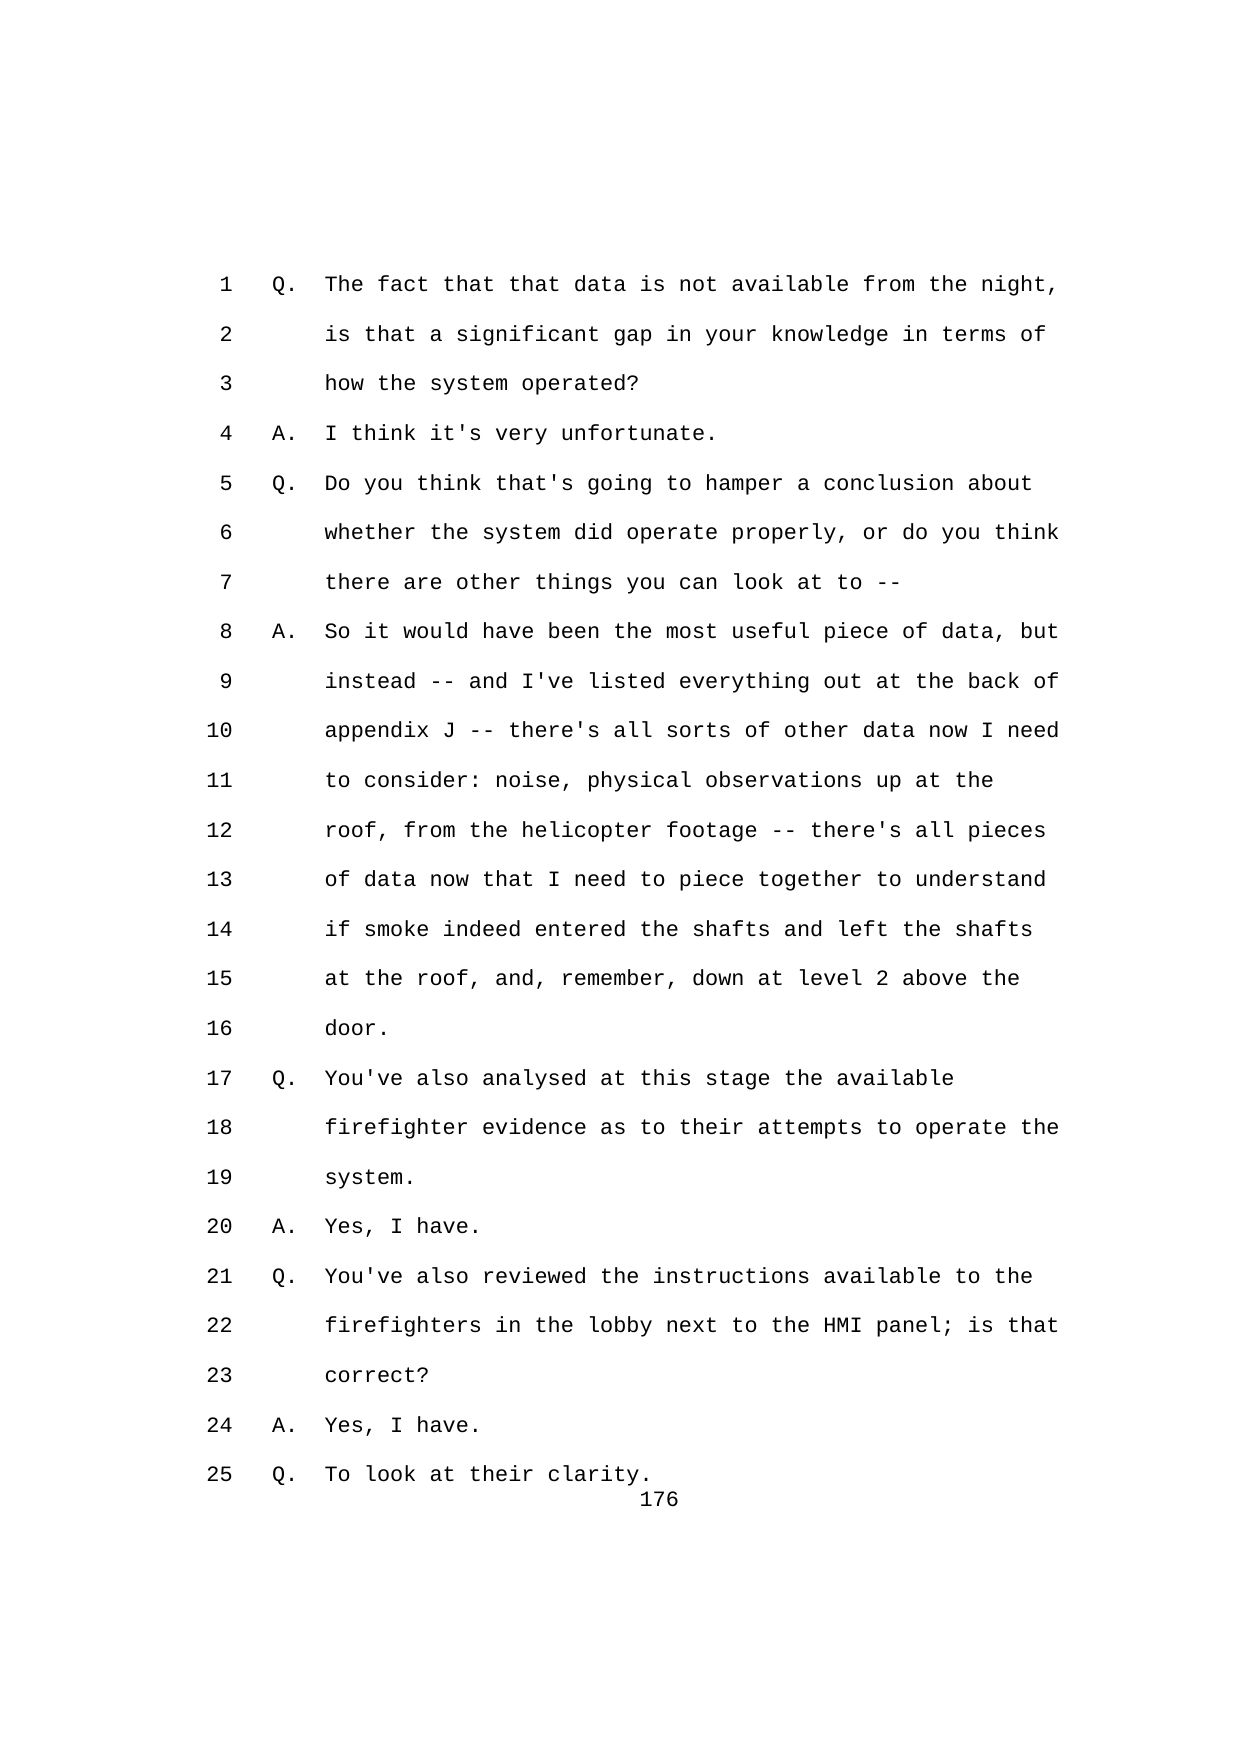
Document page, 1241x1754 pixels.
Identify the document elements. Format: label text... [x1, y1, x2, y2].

text 18 firefighter evidence as to their attempts to operate the [75, 1116, 1165, 1141]
text 9 instead -- and I've listed everything out at the back of [75, 670, 1165, 695]
text 11 to consider: noise, physical observations up at the [75, 769, 1165, 794]
text 24 A. Yes, I have. [75, 1414, 1165, 1438]
text 1 Q. The fact that that data is not available from the night, [75, 273, 1165, 298]
text 15 at the roof, and, remember, down at level 2 above the [75, 967, 1165, 992]
text 16 door. [75, 1017, 1165, 1042]
text 20 A. Yes, I have. [75, 1215, 1165, 1240]
text 23 correct? [75, 1364, 1165, 1389]
text 4 A. I think it's very unfortunate. [75, 422, 1165, 447]
text 17 Q. You've also analysed at this stage the available [75, 1067, 1165, 1091]
text 2 is that a significant gap in your knowledge in terms of [75, 323, 1165, 348]
text 5 Q. Do you think that's going to hamper a conclusion about [75, 472, 1165, 496]
text 176 [75, 1488, 1165, 1513]
text 8 A. So it would have been the most useful piece of data, but [75, 620, 1165, 645]
text 3 how the system operated? [75, 372, 1165, 397]
text 10 appendix J -- there's all sorts of other data now I need [75, 719, 1165, 744]
text 12 roof, from the helicopter footage -- there's all pieces [75, 819, 1165, 843]
text 19 system. [75, 1166, 1165, 1191]
text 6 whether the system did operate properly, or do you think [75, 521, 1165, 546]
text 22 firefighters in the lobby next to the HMI panel; is that [75, 1314, 1165, 1339]
text 25 Q. To look at their clarity. [75, 1463, 1165, 1488]
text 14 if smoke indeed entered the shafts and left the shafts [75, 918, 1165, 943]
text 7 there are other things you can look at to -- [75, 571, 1165, 596]
text 13 of data now that I need to piece together to understand [75, 868, 1165, 893]
text 21 Q. You've also reviewed the instructions available to the [75, 1265, 1165, 1290]
